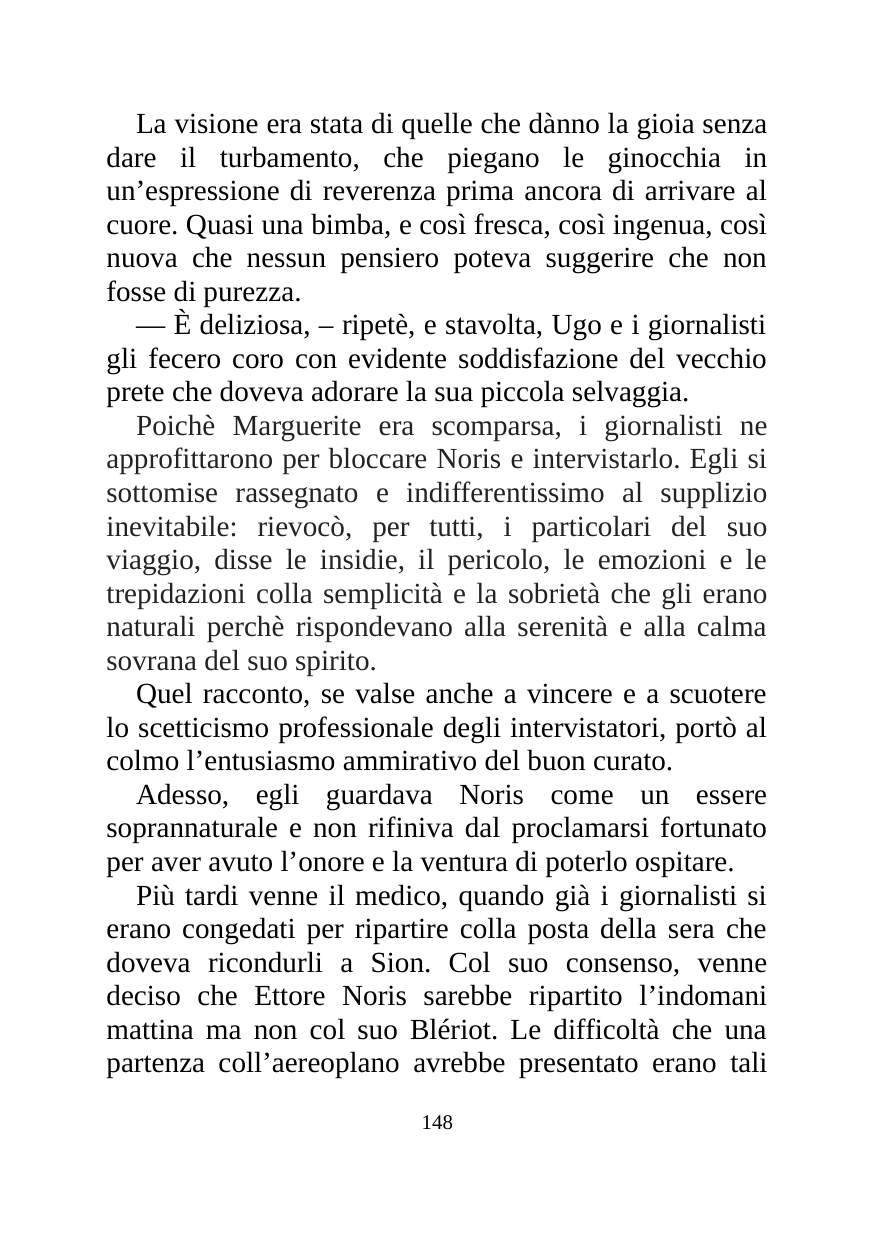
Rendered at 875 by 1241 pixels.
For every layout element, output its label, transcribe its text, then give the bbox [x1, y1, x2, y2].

text Adesso, egli guardava Noris come un essere soprannaturale e non rifiniva dal proclamarsi fortunato per aver avuto l’onore e la ventura di poterlo ospitare. [106, 777, 768, 878]
text — È deliziosa, – ripetè, e stavolta, Ugo e i giornalisti gli fecero coro con evidente soddisfazione del vecchio prete che doveva adorare la sua piccola selvaggia. [106, 307, 768, 408]
text La visione era stata di quelle che dànno la gioia senza dare il turbamento, che piegano le ginocchia in un’espressione di reverenza prima ancora di arrivare al cuore. Quasi una bimba, e così fresca, così ingenua, così nuova che nessun pensiero poteva suggerire che non fosse di purezza. [106, 106, 768, 307]
text Quel racconto, se valse anche a vincere e a scuotere lo scetticismo professionale degli intervistatori, portò al colmo l’entusiasmo ammirativo del buon curato. [106, 676, 768, 777]
text Poichè Marguerite era scomparsa, i giornalisti ne approfittarono per bloccare Noris e intervistarlo. Egli si sottomise rassegnato e indifferentissimo al supplizio inevitabile: rievocò, per tutti, i particolari del suo viaggio, disse le insidie, il pericolo, le emozioni e le trepidazioni colla semplicità e la sobrietà che gli erano naturali perchè rispondevano alla serenità e alla calma sovrana del suo spirito. [106, 408, 768, 676]
text Più tardi venne il medico, quando già i giornalisti si erano congedati per ripartire colla posta della sera che doveva ricondurli a Sion. Col suo consenso, venne deciso che Ettore Noris sarebbe ripartito l’indomani mattina ma non col suo Blériot. Le difficoltà che una partenza coll’aereoplano avrebbe presentato erano tali [106, 878, 768, 1079]
